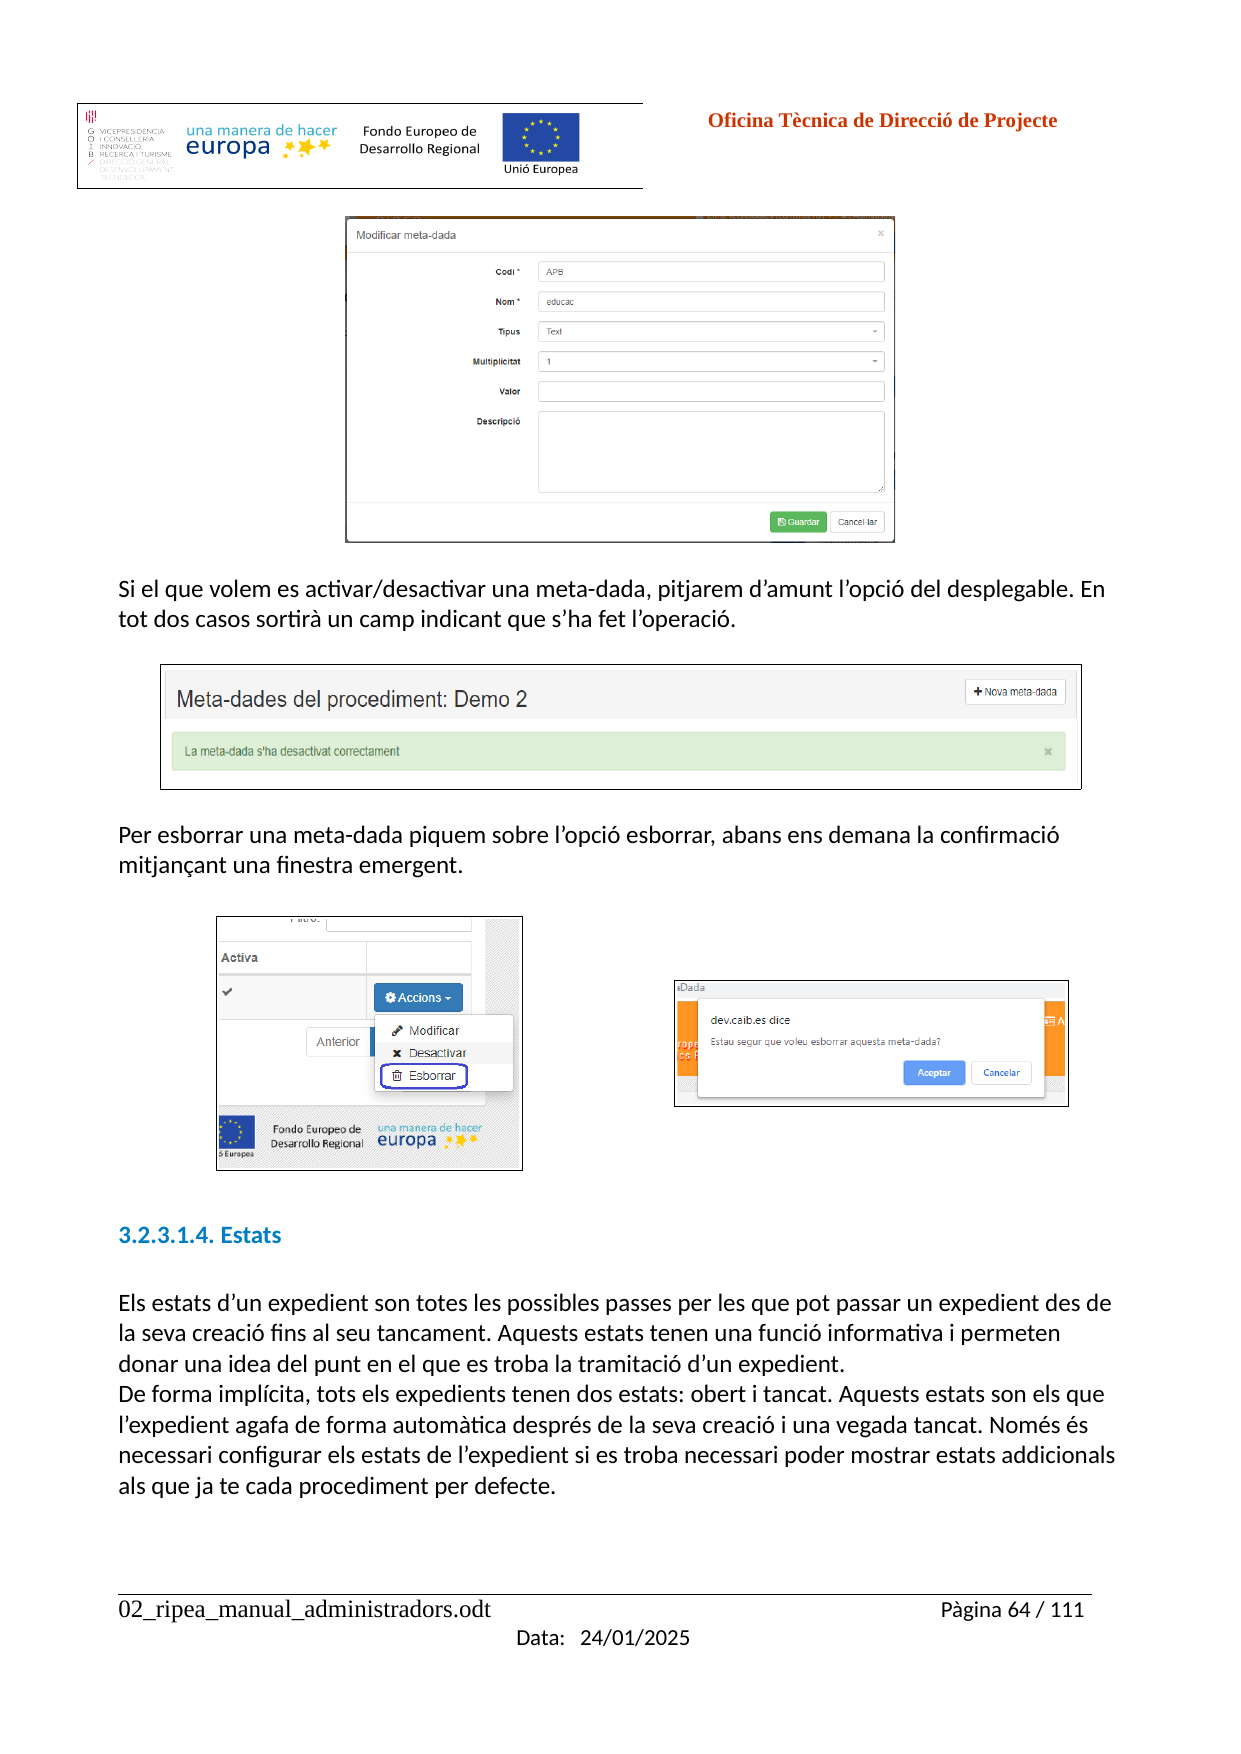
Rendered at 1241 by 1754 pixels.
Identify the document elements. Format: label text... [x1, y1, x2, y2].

picture [677, 983, 1065, 1104]
picture [218, 919, 520, 1168]
table_header [620, 911, 1122, 1176]
subtitle 3.2.3.1.4. Estats [118, 1219, 1122, 1250]
text Per esborrar una meta-dada piquem sobre l’opció esborrar, abans ens demana la confirmació mitjançant una finestra emergent. [118, 819, 1122, 880]
picture [162, 667, 1078, 786]
picture [82, 108, 178, 182]
table_header [118, 911, 620, 1176]
text Els estats d’un expedient son totes les possibles passes per les que pot passar un expedient des de la seva creació fins al seu tancament. Aquests estats tenen una funció informativa i permeten donar una idea del punt en el que es troba la tramitació d’un expedient. [118, 1287, 1122, 1378]
picture [184, 108, 585, 182]
picture [345, 216, 896, 543]
text Si el que volem es activar/desactivar una meta-dada, pitjarem d’amunt l’opció del desplegable. En tot dos casos sortirà un camp indicant que s’ha fet l’operació. [118, 573, 1122, 634]
text De forma implícita, tots els expedients tenen dos estats: obert i tancat. Aquests estats son els que l’expedient agafa de forma automàtica després de la seva creació i una vegada tancat. Només és necessari configurar els estats de l’expedient si es troba necessari poder mostrar estats addicionals als que ja te cada procediment per defecte. [118, 1378, 1122, 1500]
